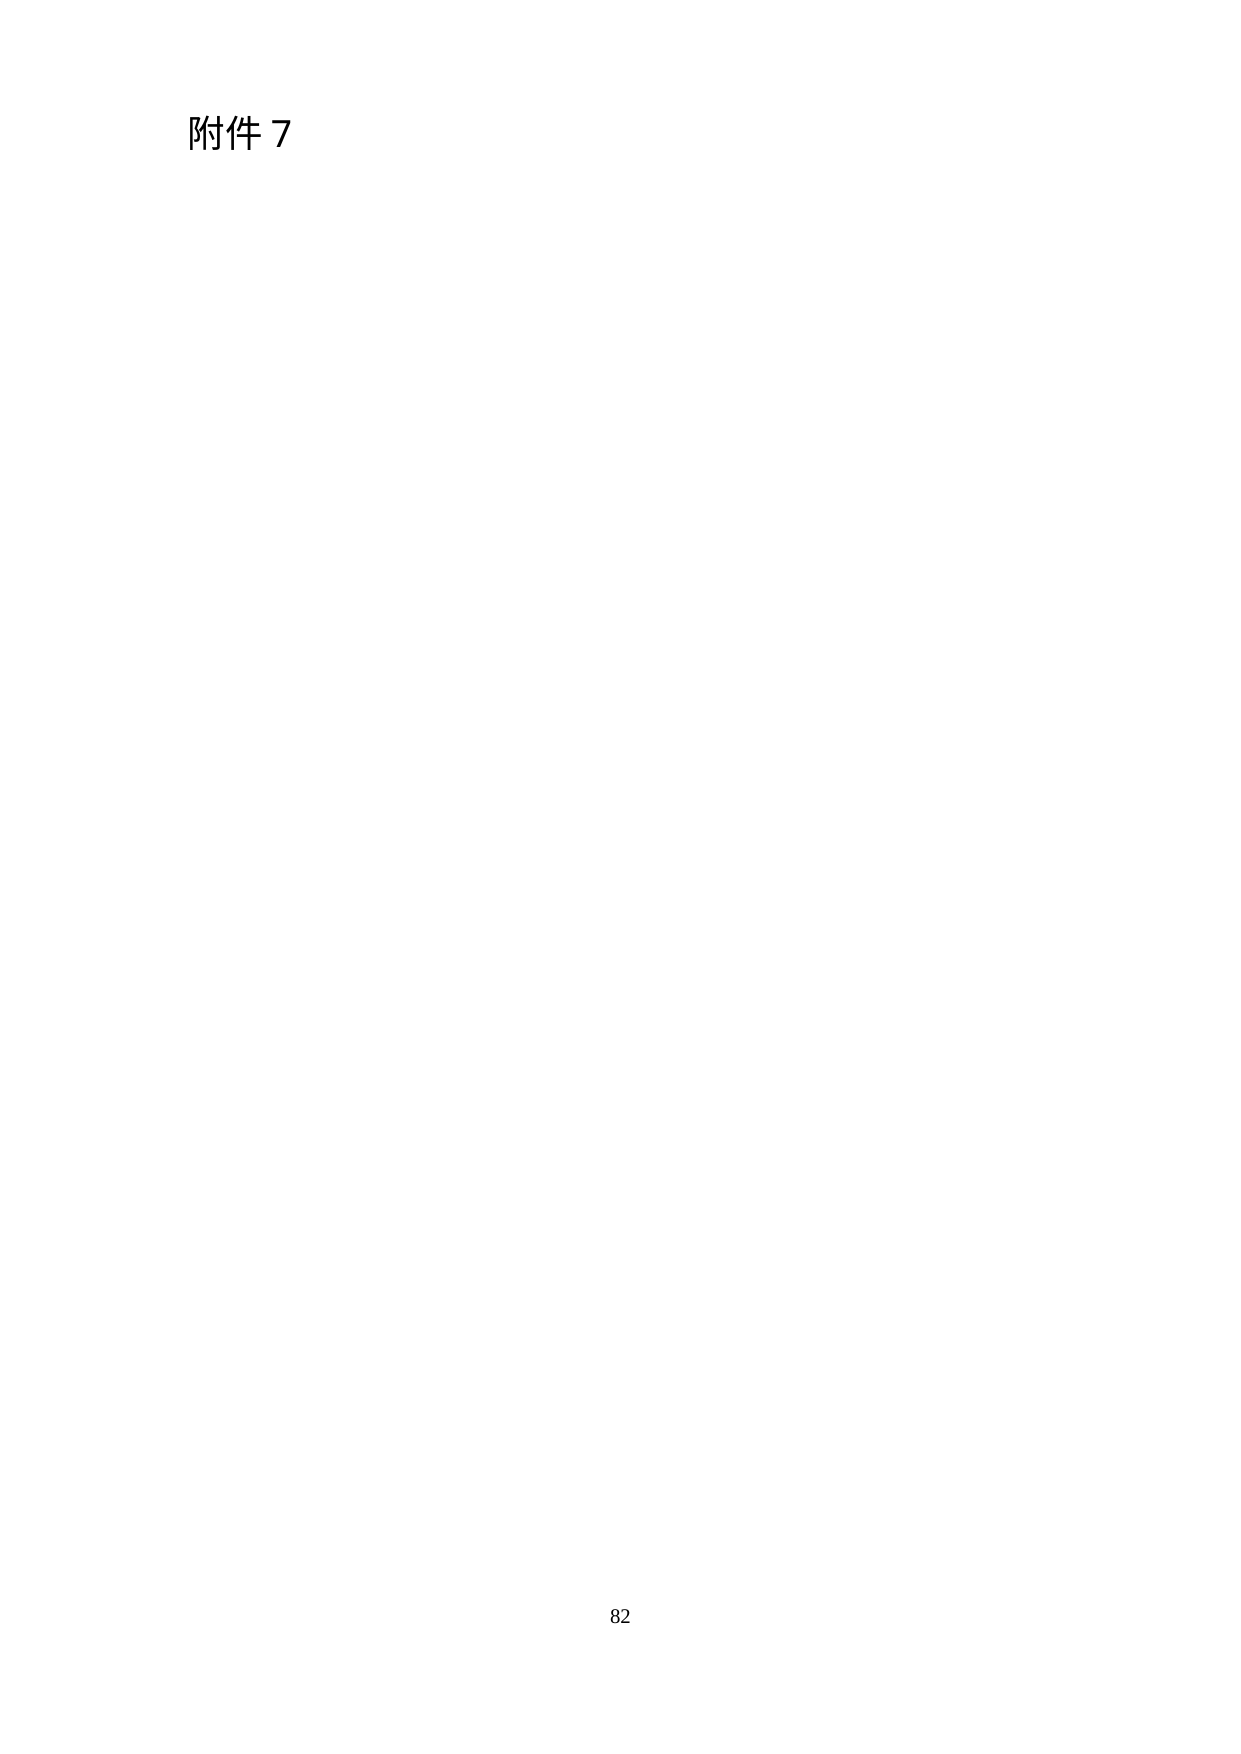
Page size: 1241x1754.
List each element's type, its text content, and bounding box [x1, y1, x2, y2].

text 附件7 [187, 89, 1053, 152]
